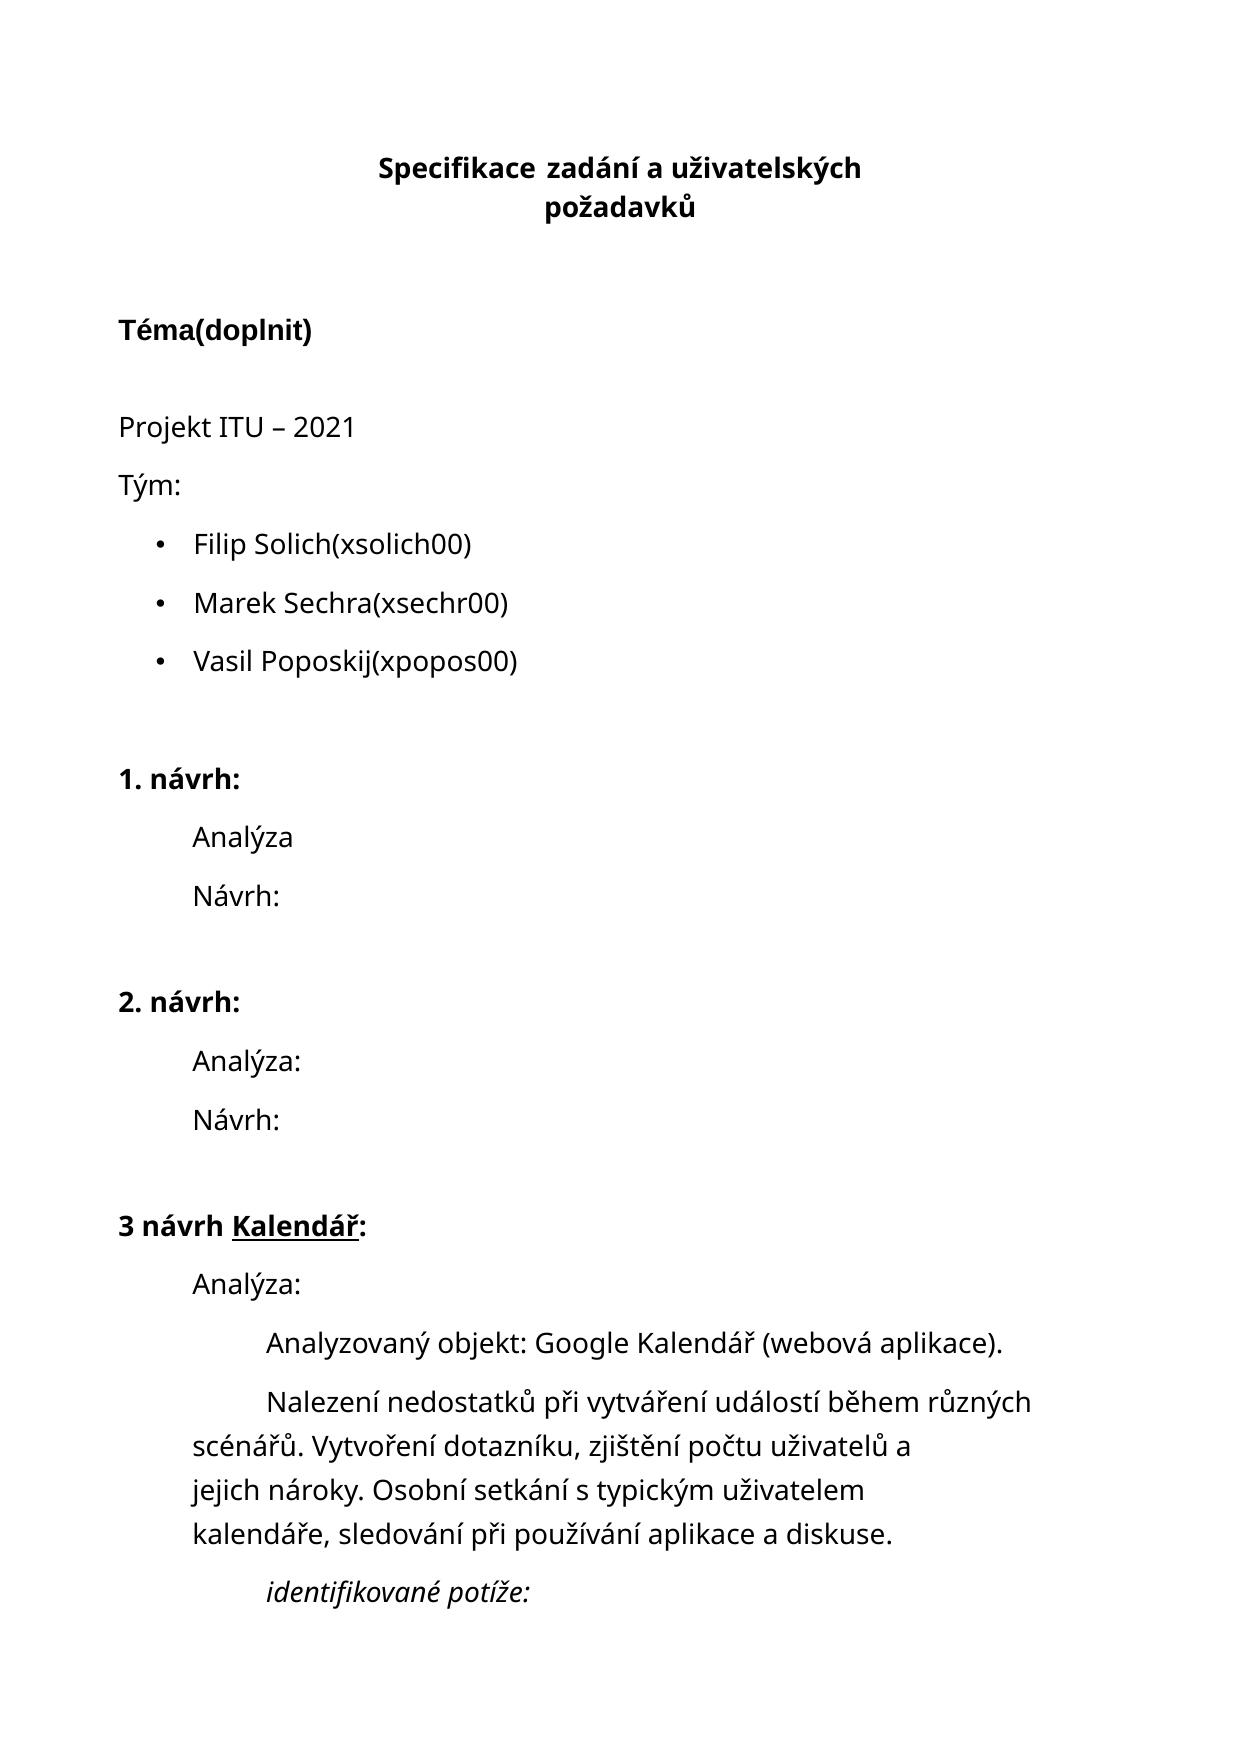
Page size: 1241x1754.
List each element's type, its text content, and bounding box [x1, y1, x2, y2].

subtitle Specifikace zadání a uživatelských požadavků [118, 143, 1122, 225]
list Filip Solich(xsolich00) [156, 524, 1122, 563]
text Nalezení nedostatků při vytváření událostí během různých scénářů. Vytvoření dotazníku, zjištění počtu uživatelů a jejich nároky. Osobní setkání s typickým uživatelem kalendáře, sledování při používání aplikace a diskuse. [118, 1382, 1122, 1552]
text Analýza [118, 818, 1122, 856]
subtitle Téma(doplnit) [118, 313, 1122, 347]
text Analýza: [118, 1265, 1122, 1303]
text Analyzovaný objekt: Google Kalendář (webová aplikace). [118, 1323, 1122, 1362]
text Analýza: [118, 1041, 1122, 1079]
text Tým: [118, 466, 1122, 504]
text 1. návrh: [118, 759, 1122, 797]
list Vasil Poposkij(xpopos00) [156, 642, 1122, 680]
text Projekt ITU – 2021 [118, 407, 1122, 445]
list Marek Sechra(xsechr00) [156, 583, 1122, 621]
text Návrh: [118, 876, 1122, 914]
text identifikované potíže: [118, 1573, 1122, 1611]
text Návrh: [118, 1100, 1122, 1138]
text 2. návrh: [118, 982, 1122, 1021]
text 3 návrh Kalendář: [118, 1206, 1122, 1244]
